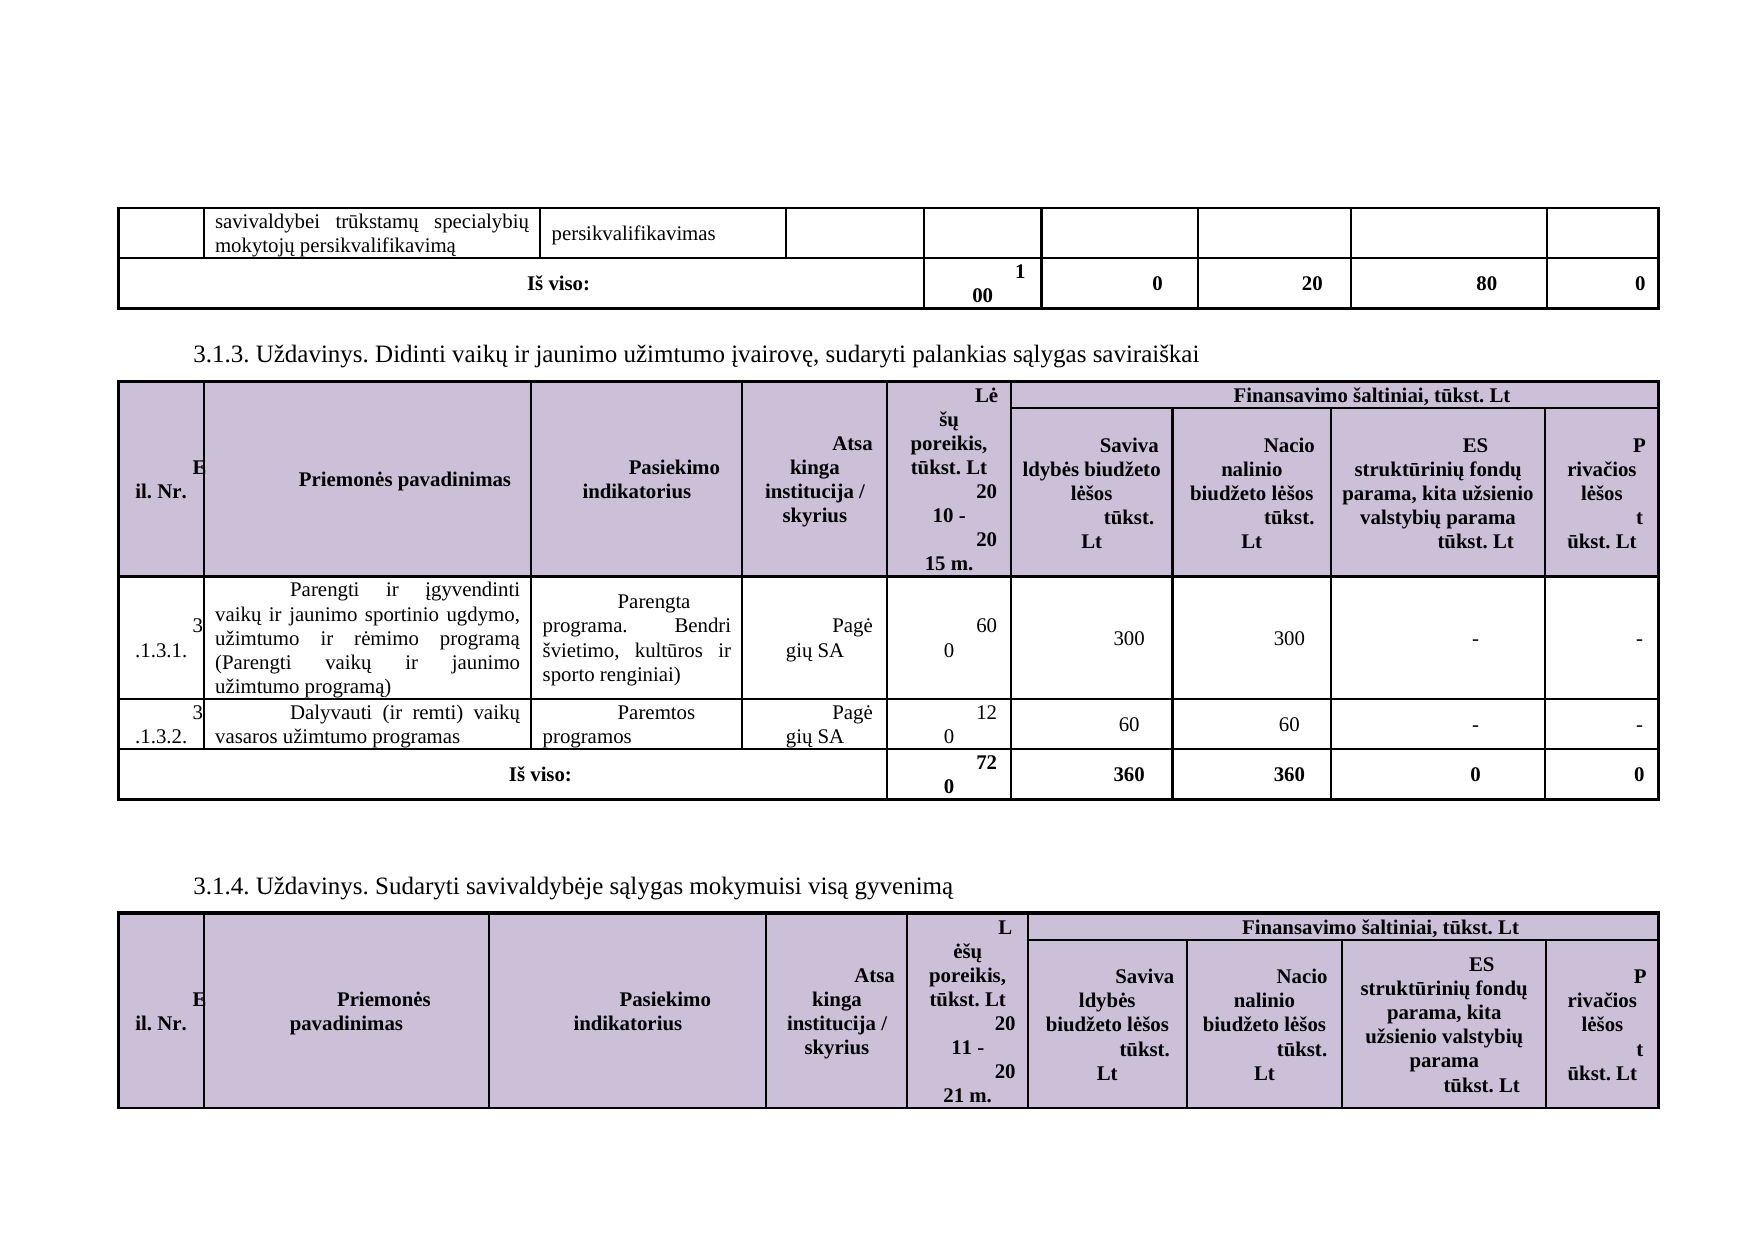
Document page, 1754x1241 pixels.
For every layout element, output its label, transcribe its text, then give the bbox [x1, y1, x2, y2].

table_cell 60 [1012, 700, 1171, 748]
table_cell Pagėgių SA [743, 700, 886, 748]
text 3.1.3. Uždavinys. Didinti vaikų ir jaunimo užimtumo įvairovę, sudaryti palankias sąlygas saviraiškai [118, 339, 1636, 368]
table_cell Pagėgių SA [743, 578, 886, 698]
table_cell 0 [1332, 750, 1544, 798]
table_cell - [1332, 700, 1544, 748]
table_cell 20 [1199, 259, 1350, 307]
table_cell - [1332, 578, 1544, 698]
table_cell 300 [1174, 578, 1330, 698]
table_cell 300 [1012, 578, 1171, 698]
table_cell Iš viso: [120, 259, 923, 307]
table_header Lėšų poreikis, tūkst. Lt 2010 - 2015 m. [888, 383, 1010, 575]
table_cell Nacionalinio biudžeto lėšos tūkst. Lt [1188, 941, 1341, 1107]
table_cell [925, 209, 1040, 257]
table_cell 0 [1548, 259, 1657, 307]
table_cell Savivaldybės biudžeto lėšos tūkst. Lt [1029, 941, 1186, 1107]
table_cell Nacionalinio biudžeto lėšos tūkst. Lt [1174, 409, 1330, 575]
table_header Finansavimo šaltiniai, tūkst. Lt [1012, 383, 1657, 407]
table_cell Parengti ir įgyvendinti vaikų ir jaunimo sportinio ugdymo, užimtumo ir rėmimo programą (Parengti vaikų ir jaunimo užimtumo programą) [205, 578, 530, 698]
table_cell 80 [1352, 259, 1546, 307]
table_cell persikvalifikavimas [541, 209, 785, 257]
table_cell Privačios lėšos tūkst. Lt [1546, 409, 1657, 575]
table_cell 360 [1012, 750, 1171, 798]
table_cell ES struktūrinių fondų parama, kita užsienio valstybių parama tūkst. Lt [1343, 941, 1545, 1107]
table_cell 3.1.3.1. [120, 578, 203, 698]
table_cell - [1546, 700, 1657, 748]
table_header Lėšų poreikis, tūkst. Lt 2011 - 2021 m. [908, 915, 1027, 1107]
table_cell [1352, 209, 1546, 257]
text 3.1.4. Uždavinys. Sudaryti savivaldybėje sąlygas mokymuisi visą gyvenimą [118, 871, 1636, 899]
table_cell [787, 209, 923, 257]
table_cell [1199, 209, 1350, 257]
table_cell 3.1.3.2. [120, 700, 203, 748]
table_cell ES struktūrinių fondų parama, kita užsienio valstybių parama tūkst. Lt [1332, 409, 1544, 575]
table_cell - [1043, 209, 1197, 257]
table_cell Savivaldybės biudžeto lėšos tūkst. Lt [1012, 409, 1171, 575]
table_cell savivaldybei trūkstamų specialybių mokytojų persikvalifikavimą [205, 209, 539, 257]
table_cell 720 [888, 750, 1010, 798]
table_header Pasiekimo indikatorius [532, 383, 741, 575]
table_header Eil. Nr. [120, 383, 203, 575]
table_header Finansavimo šaltiniai, tūkst. Lt [1029, 915, 1657, 939]
table_cell - [1546, 578, 1657, 698]
table_header Priemonės pavadinimas [205, 383, 530, 575]
table_cell 0 [1546, 750, 1657, 798]
table_cell Parengta programa. Bendri švietimo, kultūros ir sporto renginiai) [532, 578, 741, 698]
table_cell 0 [1043, 259, 1197, 307]
table_header Atsakinga institucija / skyrius [743, 383, 886, 575]
table_cell Privačios lėšos tūkst. Lt [1547, 941, 1657, 1107]
table_cell Dalyvauti (ir remti) vaikų vasaros užimtumo programas [205, 700, 530, 748]
table_cell [120, 209, 203, 257]
table_cell Iš viso: [120, 750, 886, 798]
table_cell 100 [925, 259, 1040, 307]
table_cell 360 [1174, 750, 1330, 798]
table_cell 120 [888, 700, 1010, 748]
table_header Eil. Nr. [120, 915, 203, 1107]
table_header Priemonės pavadinimas [205, 915, 488, 1107]
table_header Pasiekimo indikatorius [490, 915, 765, 1107]
table_cell 600 [888, 578, 1010, 698]
table_cell Paremtos programos [532, 700, 741, 748]
table_cell 60 [1174, 700, 1330, 748]
table_cell - [1548, 209, 1657, 257]
table_header Atsakinga institucija / skyrius [767, 915, 906, 1107]
